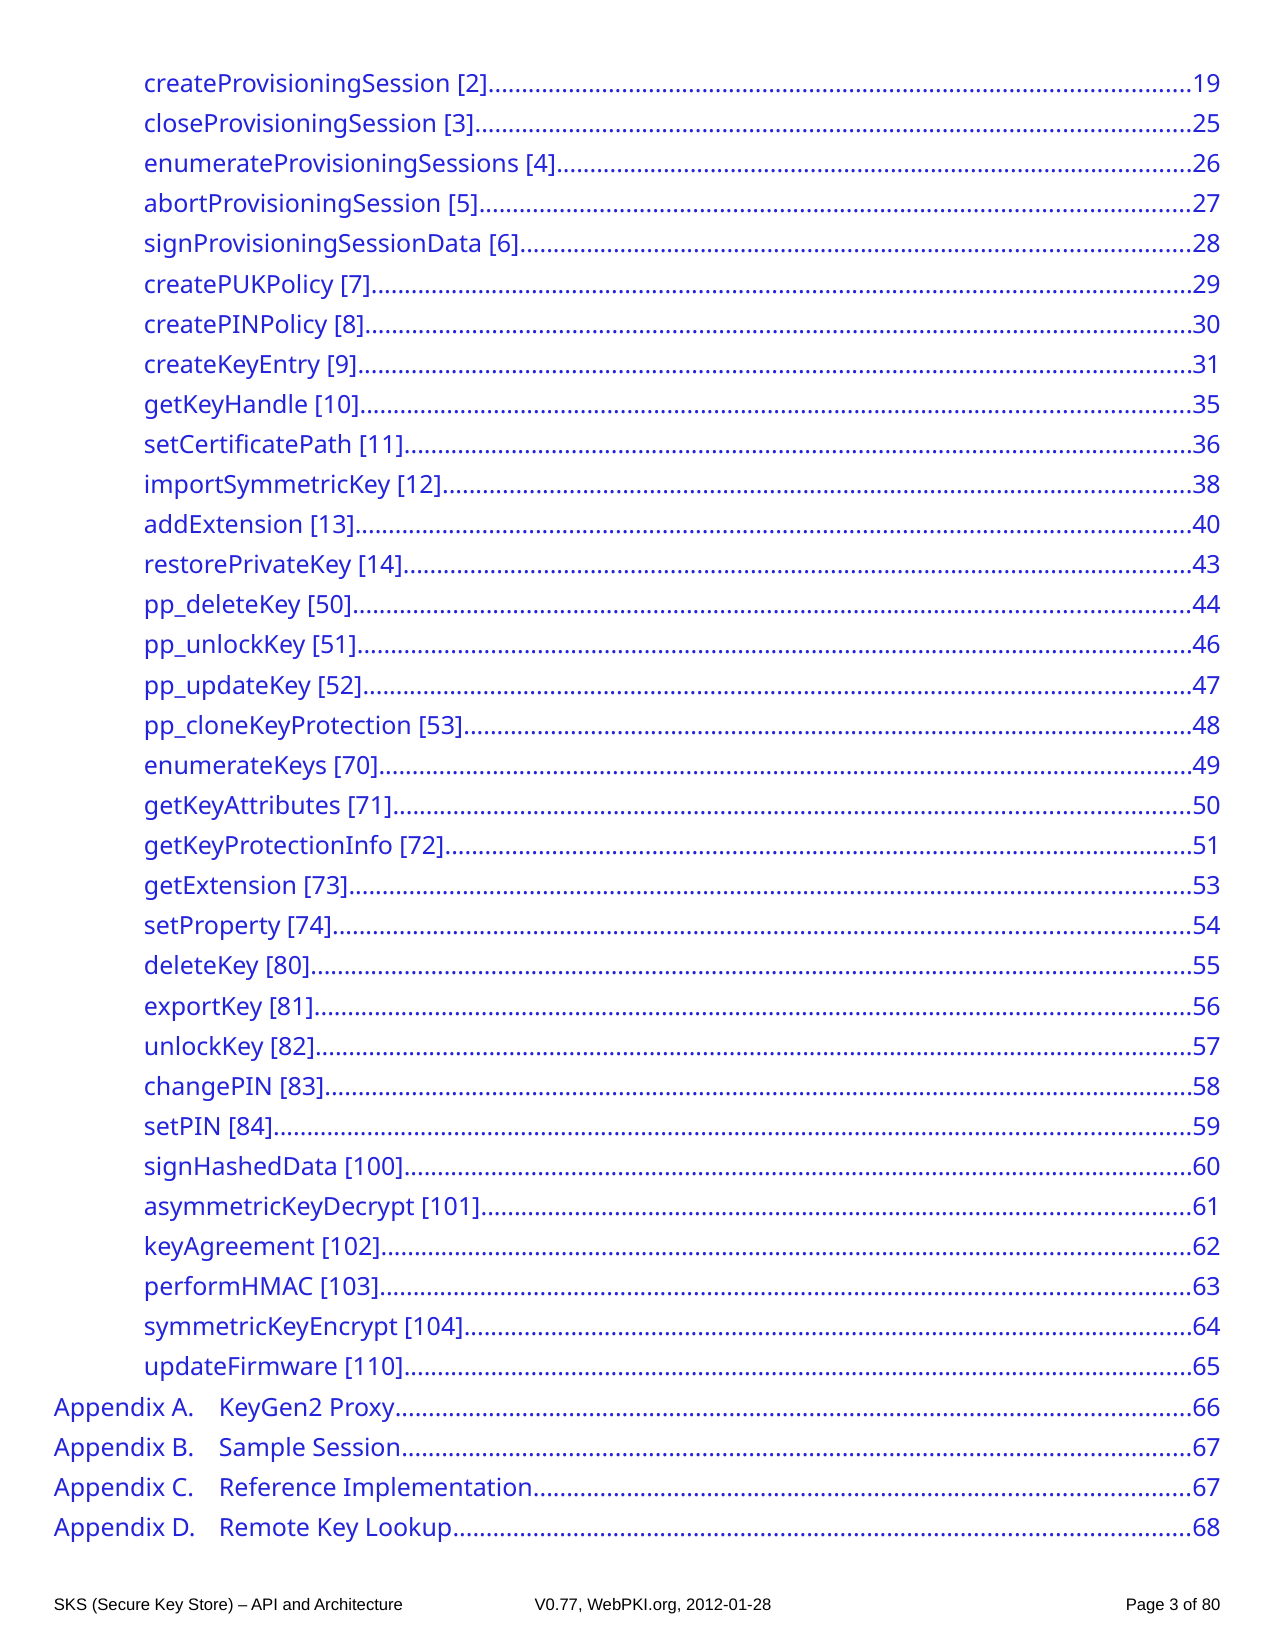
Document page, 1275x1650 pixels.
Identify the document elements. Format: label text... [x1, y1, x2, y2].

text symmetricKeyEncrypt [104] 64 [144, 1309, 1221, 1343]
text deleteKey [80] 55 [144, 948, 1221, 982]
text createProvisioningSession [2] 19 [144, 66, 1221, 100]
text pp_deleteKey [50] 44 [144, 587, 1221, 621]
text addExtension [13] 40 [144, 507, 1221, 541]
text createKeyEntry [9] 31 [144, 346, 1221, 381]
text signProvisioningSessionData [6] 28 [144, 226, 1221, 260]
text pp_cloneKeyProtection [53] 48 [144, 707, 1221, 741]
text abortProvisioningSession [5] 27 [144, 186, 1221, 220]
text createPUKPolicy [7] 29 [144, 266, 1221, 300]
text enumerateKeys [70] 49 [144, 747, 1221, 782]
text createPINPolicy [8] 30 [144, 306, 1221, 340]
text Appendix B. Sample Session 67 [54, 1429, 1221, 1463]
text unlockKey [82] 57 [144, 1028, 1221, 1062]
text Appendix A. KeyGen2 Proxy 66 [54, 1389, 1221, 1423]
text setProperty [74] 54 [144, 908, 1221, 942]
text pp_updateKey [52] 47 [144, 667, 1221, 701]
text importSymmetricKey [12] 38 [144, 467, 1221, 501]
text getKeyAttributes [71] 50 [144, 788, 1221, 822]
text changePIN [83] 58 [144, 1068, 1221, 1102]
text Appendix C. Reference Implementation 67 [54, 1469, 1221, 1503]
text signHashedData [100] 60 [144, 1148, 1221, 1183]
text Appendix D. Remote Key Lookup 68 [54, 1509, 1221, 1543]
text getKeyProtectionInfo [72] 51 [144, 828, 1221, 862]
text getExtension [73] 53 [144, 868, 1221, 902]
text performHMAC [103] 63 [144, 1269, 1221, 1303]
text setCertificatePath [11] 36 [144, 427, 1221, 461]
text exportKey [81] 56 [144, 988, 1221, 1022]
text restorePrivateKey [14] 43 [144, 547, 1221, 581]
text closeProvisioningSession [3] 25 [144, 106, 1221, 140]
text asymmetricKeyDecrypt [101] 61 [144, 1189, 1221, 1223]
text pp_unlockKey [51] 46 [144, 627, 1221, 661]
text getKeyHandle [10] 35 [144, 387, 1221, 421]
text enumerateProvisioningSessions [4] 26 [144, 146, 1221, 180]
text setPIN [84] 59 [144, 1108, 1221, 1142]
text updateFirmware [110] 65 [144, 1349, 1221, 1383]
text keyAgreement [102] 62 [144, 1229, 1221, 1263]
